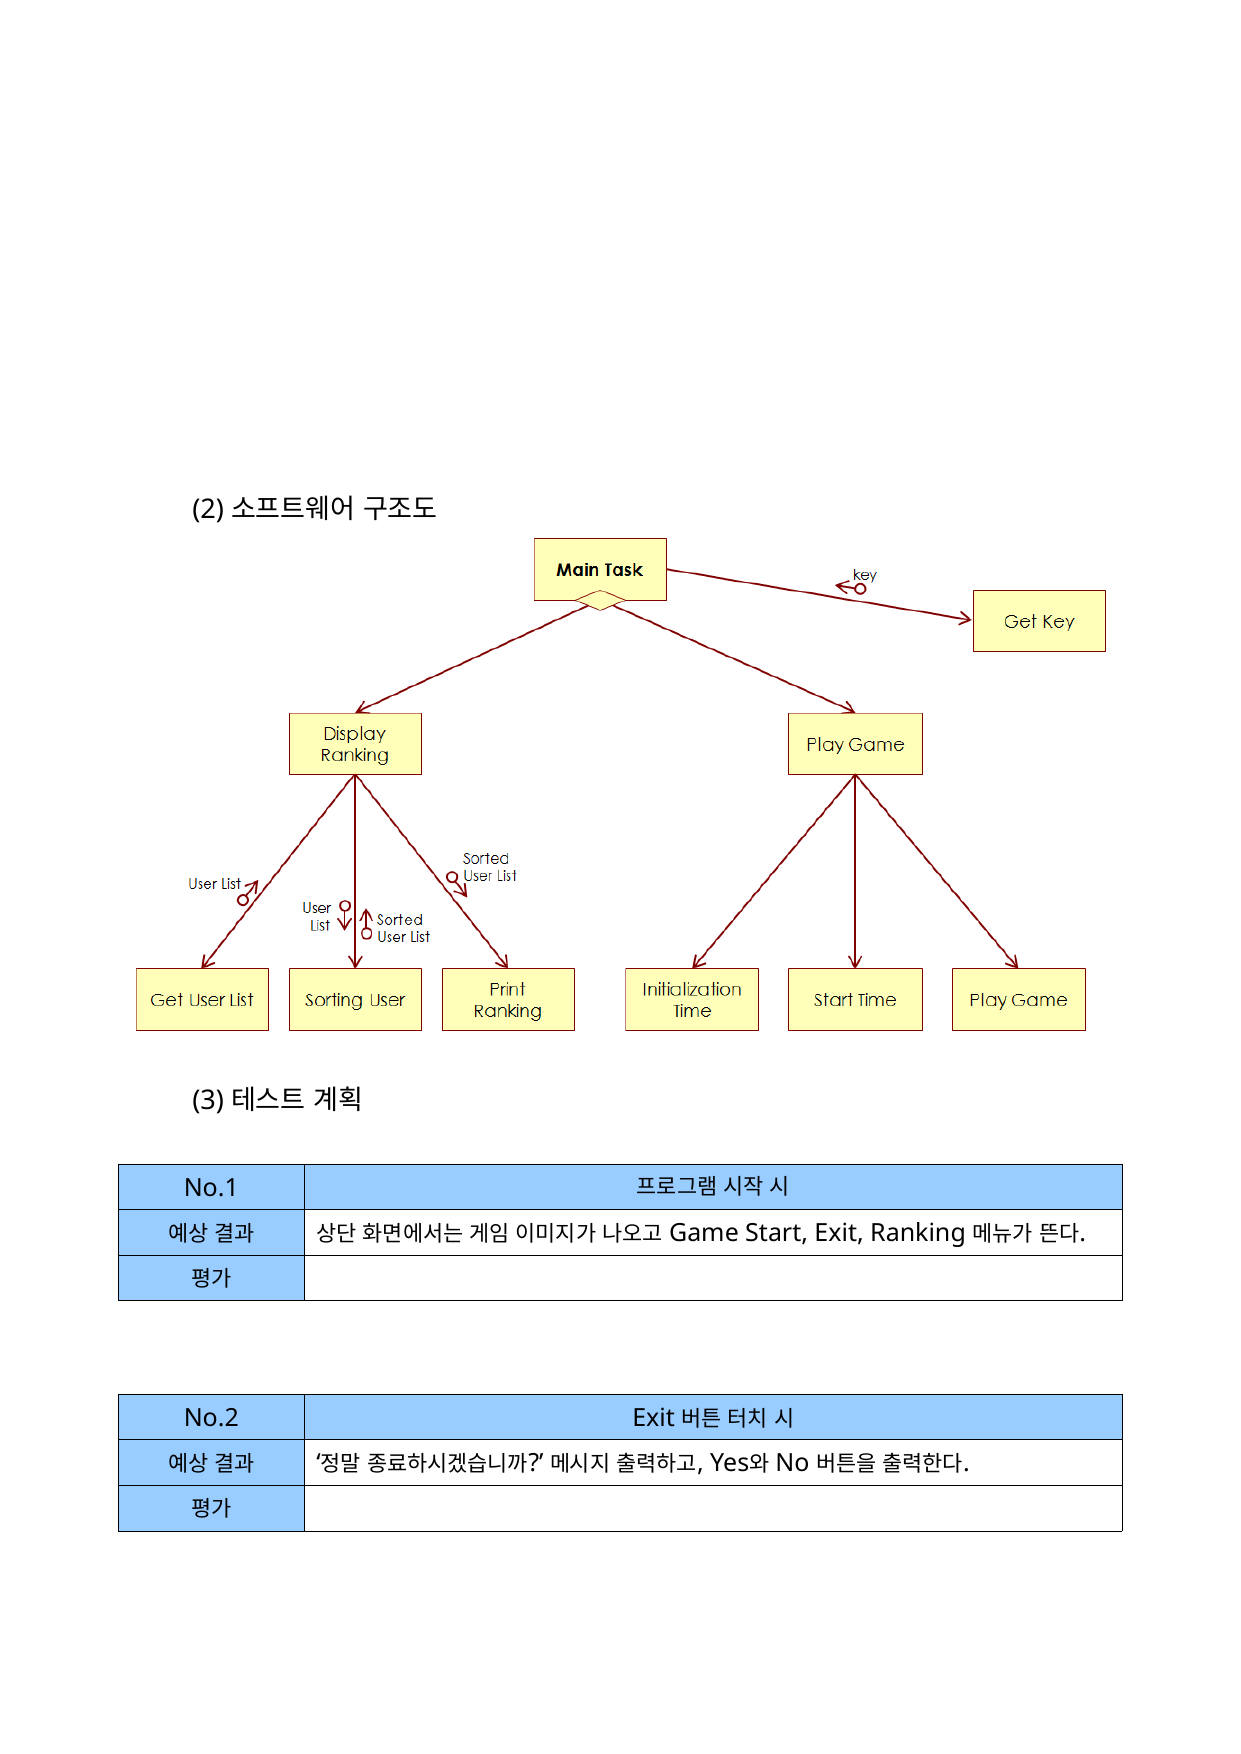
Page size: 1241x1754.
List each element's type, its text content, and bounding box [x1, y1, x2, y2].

text (3) 테스트 계획 [118, 1078, 1122, 1117]
table_cell 평가 [119, 1256, 304, 1300]
table_header Exit 버튼 터치 시 [305, 1395, 1122, 1439]
table_cell 상단 화면에서는 게임 이미지가 나오고 Game Start, Exit, Ranking 메뉴가 뜬다. [305, 1210, 1122, 1255]
table_cell [305, 1256, 1122, 1300]
table_cell ‘정말 종료하시겠습니까?’ 메시지 출력하고, Yes와 No 버튼을 출력한다. [305, 1440, 1122, 1485]
table_header No.2 [119, 1395, 304, 1439]
table_header No.1 [119, 1165, 304, 1209]
table_cell 예상 결과 [119, 1440, 304, 1485]
table_header 프로그램 시작 시 [305, 1165, 1122, 1209]
table_cell 평가 [119, 1486, 304, 1531]
text (2) 소프트웨어 구조도 [118, 487, 1122, 526]
table_cell [305, 1486, 1122, 1531]
table_cell 예상 결과 [119, 1210, 304, 1255]
